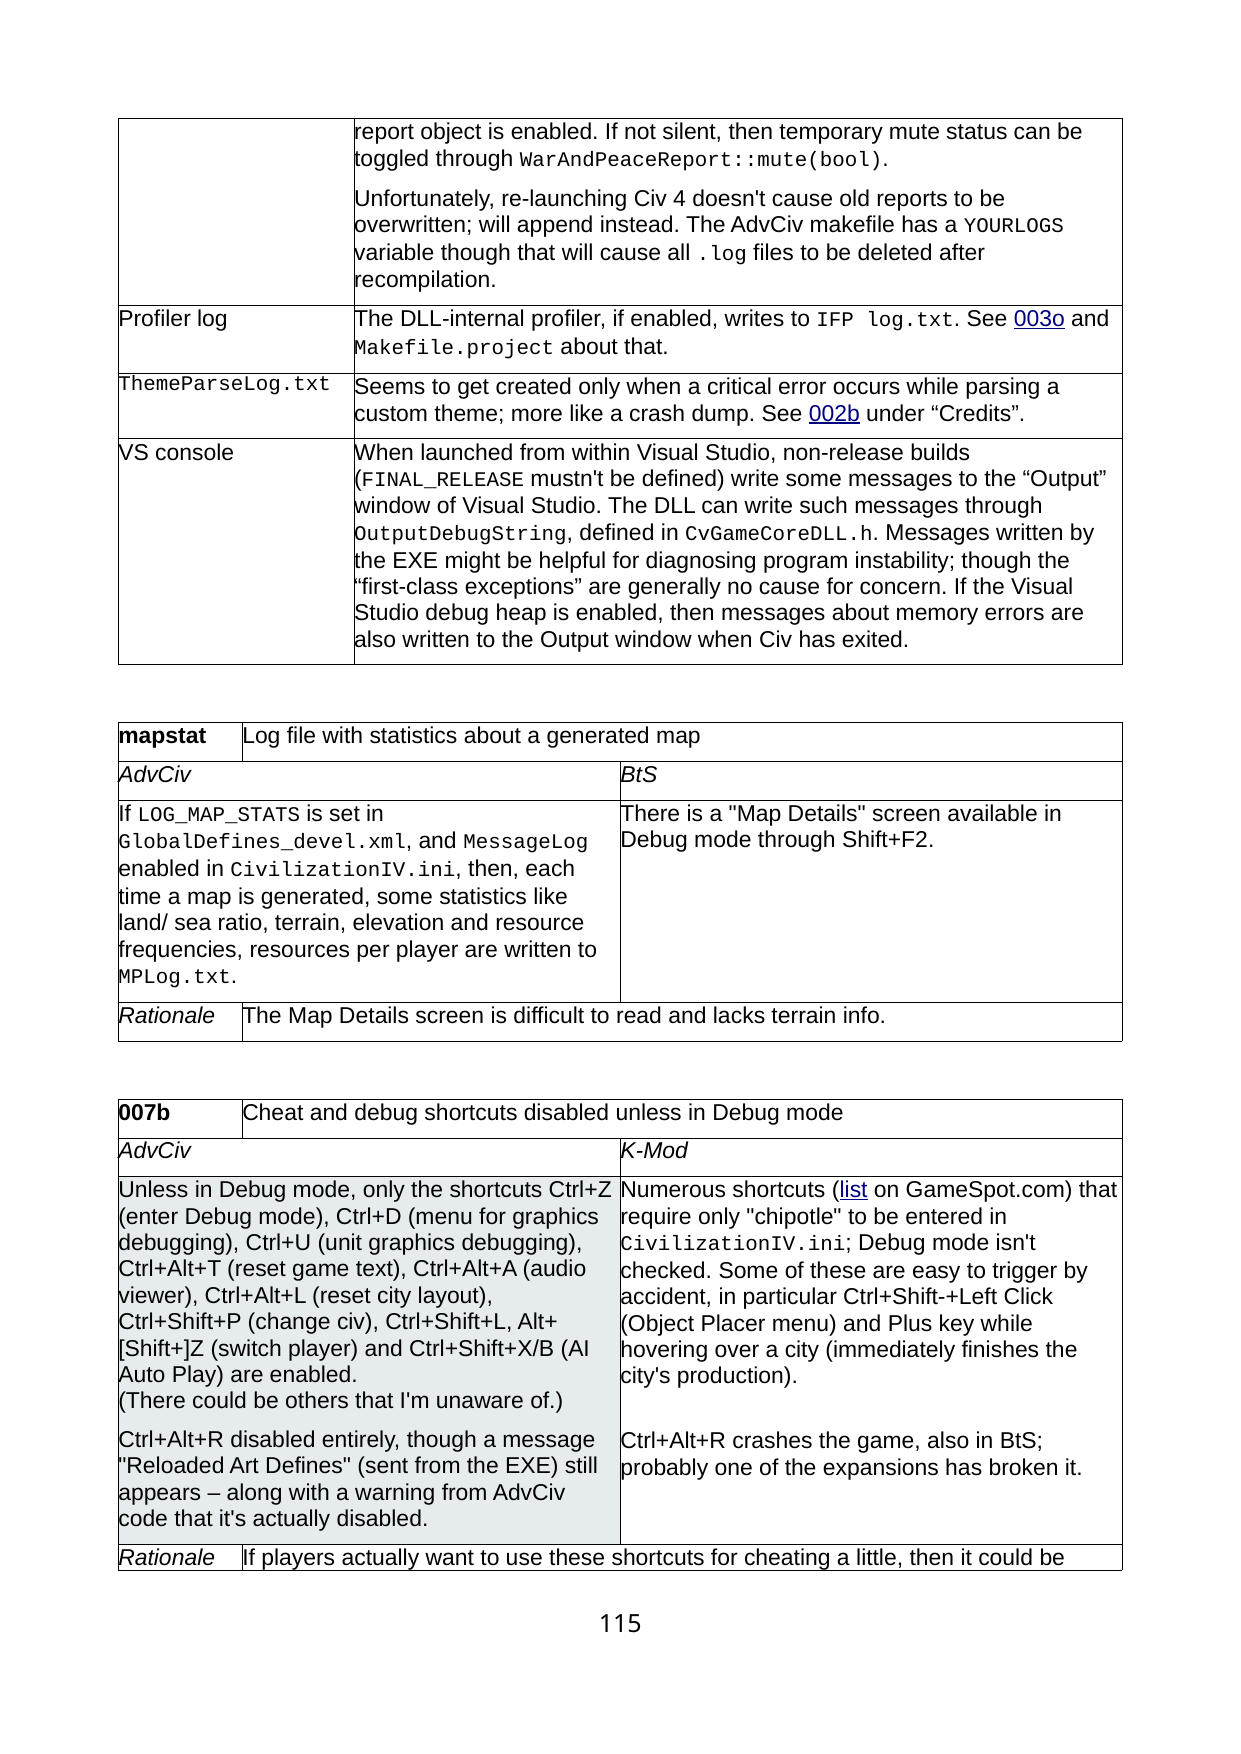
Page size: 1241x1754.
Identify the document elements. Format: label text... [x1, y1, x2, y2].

table_cell Numerous shortcuts (list on GameSpot.com) that require only "chipotle" to be entered in CivilizationIV.ini; Debug mode isn't checked. Some of these are easy to trigger by accident, in particular Ctrl+Shift-+Left Click (Object Placer menu) and Plus key while hovering over a city (immediately finishes the city's production). Ctrl+Alt+R crashes the game, also in BtS; probably one of the expansions has broken it. [621, 1177, 1122, 1544]
table_cell BtS [621, 762, 1122, 800]
table_cell [119, 119, 354, 305]
table_cell ThemeParseLog.txt [119, 374, 354, 438]
table_cell VS console [119, 439, 354, 664]
table_cell Rationale [119, 1003, 242, 1041]
table_header 007b [119, 1100, 242, 1137]
table_cell The Map Details screen is difficult to read and lacks terrain info. [243, 1003, 1122, 1041]
table_cell Unless in Debug mode, only the shortcuts Ctrl+Z (enter Debug mode), Ctrl+D (menu for graphics debugging), Ctrl+U (unit graphics debugging), Ctrl+Alt+T (reset game text), Ctrl+Alt+A (audio viewer), Ctrl+Alt+L (reset city layout), Ctrl+Shift+P (change civ), Ctrl+Shift+L, Alt+[Shift+]Z (switch player) and Ctrl+Shift+X/B (AI Auto Play) are enabled. (There could be others that I'm unaware of.) Ctrl+Alt+R disabled entirely, though a message "Reloaded Art Defines" (sent from the EXE) still appears – along with a warning from AdvCiv code that it's actually disabled. [119, 1177, 620, 1544]
table_cell report object is enabled. If not silent, then temporary mute status can be toggled through WarAndPeaceReport::mute(bool). Unfortunately, re-launching Civ 4 doesn't cause old reports to be overwritten; will append instead. The AdvCiv makefile has a YOURLOGS variable though that will cause all .log files to be deleted after recompilation. [355, 119, 1122, 305]
table_header Cheat and debug shortcuts disabled unless in Debug mode [243, 1100, 1122, 1137]
table_cell Rationale [119, 1545, 242, 1570]
table_cell AdvCiv [119, 1139, 620, 1176]
table_cell If players actually want to use these shortcuts for cheating a little, then it could be [243, 1545, 1122, 1570]
table_cell If LOG_MAP_STATS is set in GlobalDefines_devel.xml, and MessageLog enabled in CivilizationIV.ini, then, each time a map is generated, some statistics like land/ sea ratio, terrain, elevation and resource frequencies, resources per player are written to MPLog.txt. [119, 801, 620, 1002]
table_cell AdvCiv [119, 762, 620, 800]
table_cell When launched from within Visual Studio, non-release builds (FINAL_RELEASE mustn't be defined) write some messages to the “Output” window of Visual Studio. The DLL can write such messages through OutputDebugString, defined in CvGameCoreDLL.h. Messages written by the EXE might be helpful for diagnosing program instability; though the “first-class exceptions” are generally no cause for concern. If the Visual Studio debug heap is enabled, then messages about memory errors are also written to the Output window when Civ has exited. [355, 439, 1122, 664]
table_header mapstat [119, 723, 242, 761]
table_cell The DLL-internal profiler, if enabled, writes to IFP log.txt. See 003o and Makefile.project about that. [355, 306, 1122, 373]
table_cell Profiler log [119, 306, 354, 373]
table_cell There is a "Map Details" screen available in Debug mode through Shift+F2. [621, 801, 1122, 1002]
table_cell Seems to get created only when a critical error occurs while parsing a custom theme; more like a crash dump. See 002b under “Credits”. [355, 374, 1122, 438]
table_header Log file with statistics about a generated map [243, 723, 1122, 761]
table_cell K-Mod [621, 1139, 1122, 1176]
